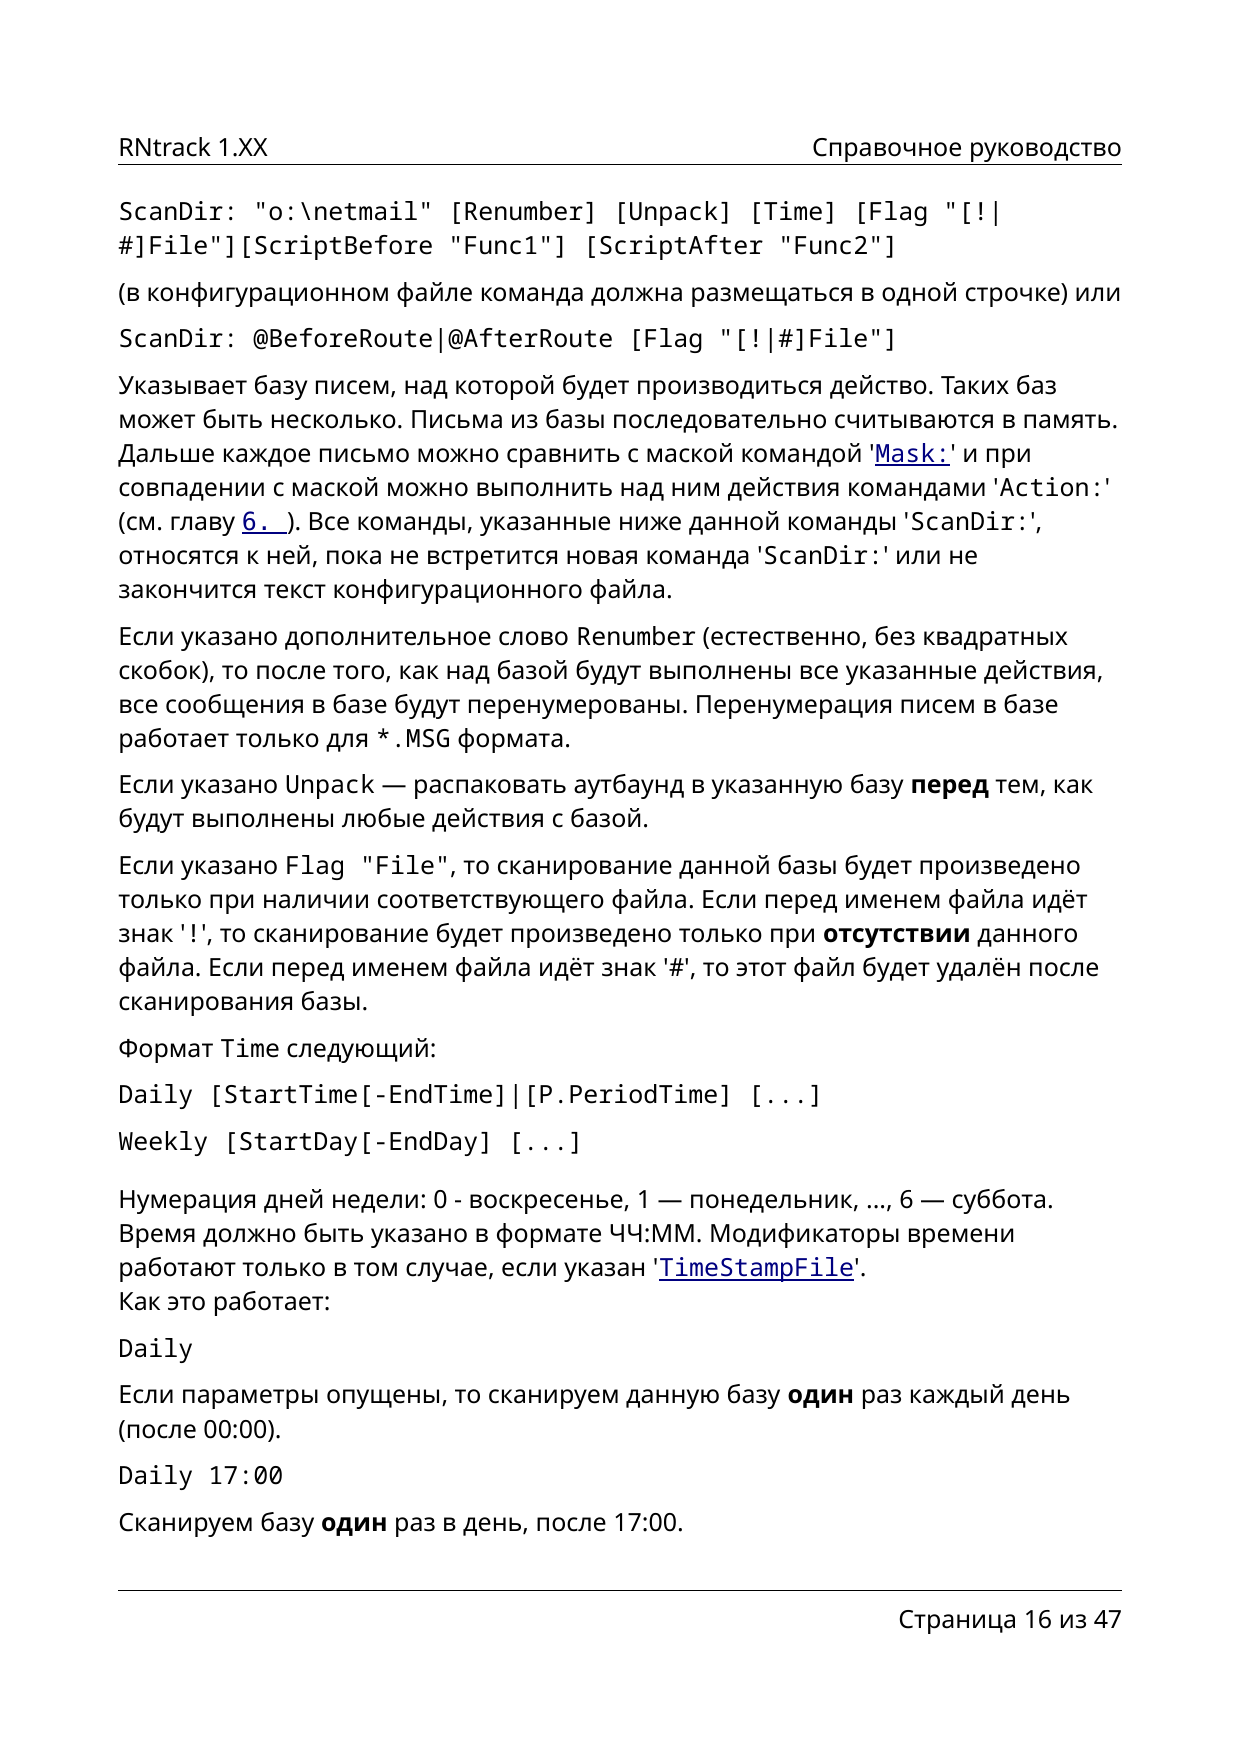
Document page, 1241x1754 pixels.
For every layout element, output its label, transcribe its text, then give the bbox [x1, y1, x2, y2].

text ScanDir: "o:\netmail" [Renumber] [Unpack] [Time] [Flag "[!|#]File"][ScriptBefore "Func1"] [ScriptAfter "Func2"] [118, 193, 1122, 262]
text Формат Time следующий: [118, 1030, 1122, 1064]
text Daily [StartTime[-EndTime]|[P.PeriodTime] [...] [118, 1077, 1122, 1111]
text Нумерация дней недели: 0 - воскресенье, 1 — понедельник, ..., 6 — суббота. Время должно быть указано в формате ЧЧ:ММ. Модификаторы времени работают только в том случае, если указан 'TimeStampFile'. [118, 1182, 1122, 1284]
text Сканируем базу один раз в день, после 17:00. [118, 1504, 1122, 1538]
text Указывает базу писем, над которой будет производиться действо. Таких баз может быть несколько. Письма из базы последовательно считываются в память. Дальше каждое письмо можно сравнить с маской командой 'Mask:' и при совпадении с маской можно выполнить над ним действия командами 'Action:' (см. главу 6). Все команды, указанные ниже данной команды 'ScanDir:', относятся к ней, пока не встретится новая команда 'ScanDir:' или не закончится текст конфигурационного файла. [118, 367, 1122, 606]
text Если указано Flag "File", то сканирование данной базы будет произведено только при наличии соответствующего файла. Если перед именем файла идёт знак '!', то сканирование будет произведено только при отсутствии данного файла. Если перед именем файла идёт знак '#', то этот файл будет удалён после сканирования базы. [118, 848, 1122, 1018]
text Если параметры опущены, то сканируем данную базу один раз каждый день (после 00:00). [118, 1377, 1122, 1445]
text (в конфигурационном файле команда должна размещаться в одной строчке) или [118, 274, 1122, 308]
text Weekly [StartDay[-EndDay] [...] [118, 1123, 1122, 1158]
text Если указано дополнительное слово Renumber (естественно, без квадратных скобок), то после того, как над базой будут выполнены все указанные действия, все сообщения в базе будут перенумерованы. Перенумерация писем в базе работает только для *.MSG формата. [118, 618, 1122, 754]
text Как это работает: [118, 1284, 1122, 1318]
text Daily 17:00 [118, 1458, 1122, 1492]
text ScanDir: @BeforeRoute|@AfterRoute [Flag "[!|#]File"] [118, 321, 1122, 355]
text Daily [118, 1331, 1122, 1365]
text Если указано Unpack — распаковать аутбаунд в указанную базу перед тем, как будут выполнены любые действия с базой. [118, 767, 1122, 835]
